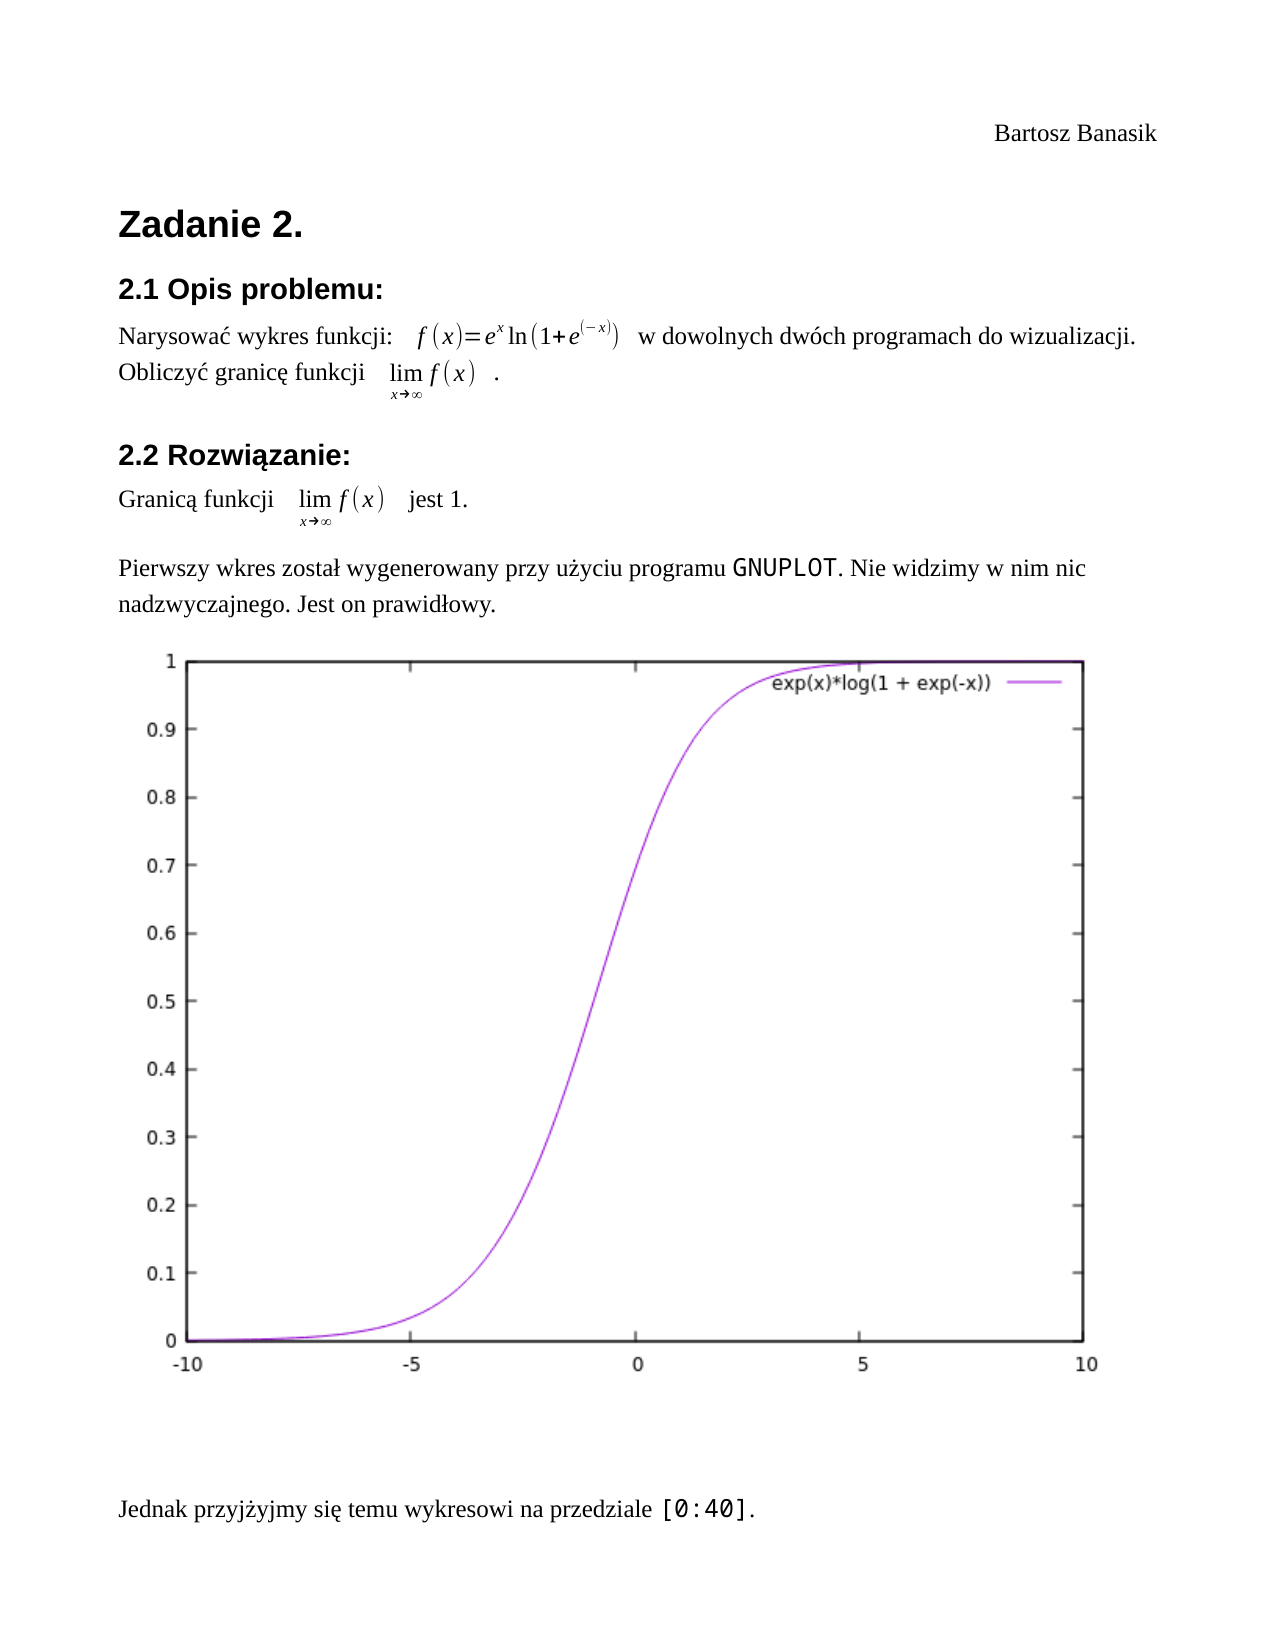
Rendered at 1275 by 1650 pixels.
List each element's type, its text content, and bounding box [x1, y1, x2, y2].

subtitle 2.1 Opis problemu: [118, 272, 1157, 306]
text Jednak przyjżyjmy się temu wykresowi na przedziale [0:40]. [118, 1491, 1157, 1525]
picture [115, 637, 1116, 1387]
text Narysować wykres funkcji: w dowolnych dwóch programach do wizualizacji. Obliczyć granicę funkcji . [118, 318, 1157, 403]
subtitle 2.2 Rozwiązanie: [118, 438, 1157, 471]
text Granicą funkcji jest 1. [118, 484, 1157, 529]
subtitle Zadanie 2. [118, 201, 1157, 245]
text Pierwszy wkres został wygenerowany przy użyciu programu GNUPLOT. Nie widzimy w nim nic nadzwyczajnego. Jest on prawidłowy. [118, 549, 1157, 618]
